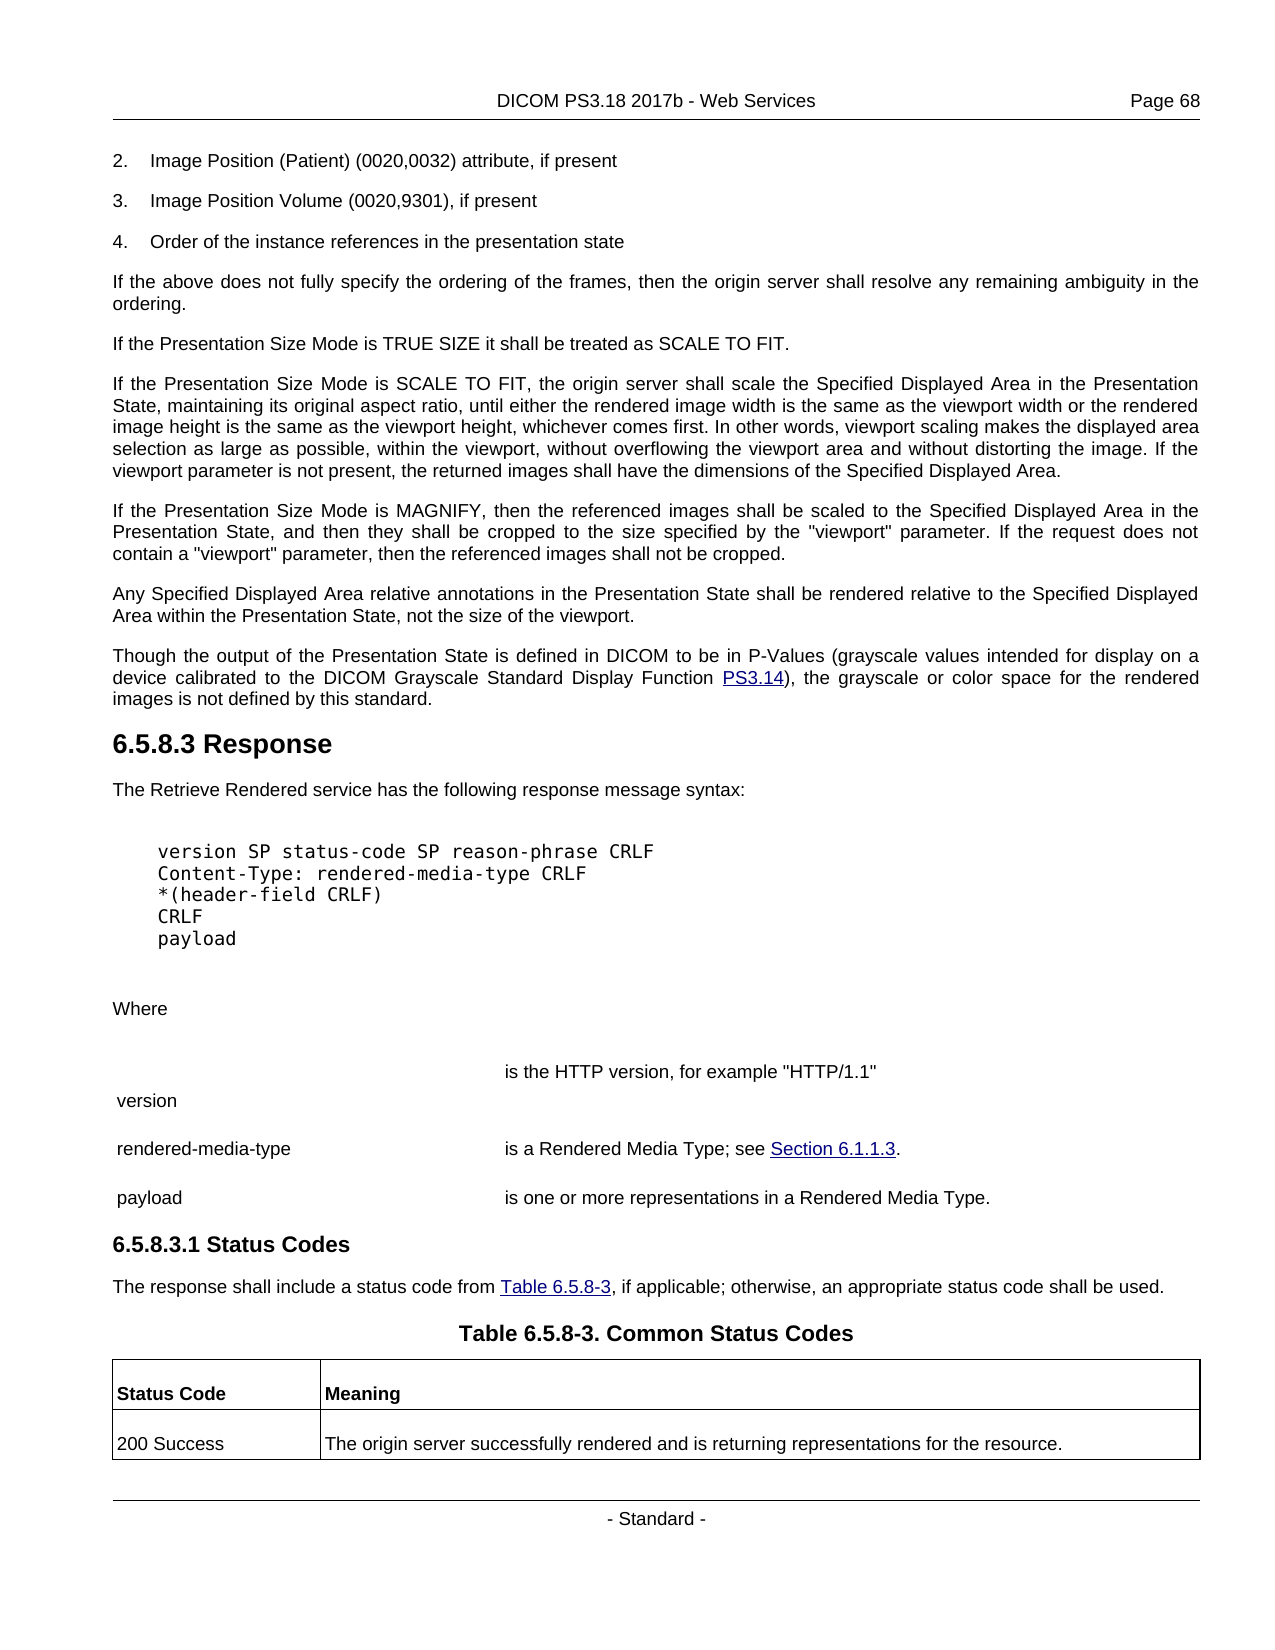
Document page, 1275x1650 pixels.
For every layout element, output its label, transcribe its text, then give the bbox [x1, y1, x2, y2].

text If the above does not fully specify the ordering of the frames, then the origin server shall resolve any remaining ambiguity in the ordering. [112, 271, 1200, 314]
table_cell rendered-media-type [113, 1115, 500, 1164]
text 6.5.8.3 Response [112, 728, 1200, 760]
table_header Status Code [113, 1360, 320, 1409]
text Any Specified Displayed Area relative annotations in the Presentation State shall be rendered relative to the Specified Displayed Area within the Presentation State, not the size of the viewport. [112, 583, 1200, 626]
text If the Presentation Size Mode is SCALE TO FIT, the origin server shall scale the Specified Displayed Area in the Presentation State, maintaining its original aspect ratio, until either the rendered image width is the same as the viewport width or the rendered image height is the same as the viewport height, whichever comes first. In other words, viewport scaling makes the displayed area selection as large as possible, within the viewport, without overflowing the viewport area and without distorting the image. If the viewport parameter is not present, the returned images shall have the dimensions of the Specified Displayed Area. [112, 373, 1200, 481]
text The Retrieve Rendered service has the following response message syntax: [112, 778, 1200, 800]
text Table 6.5.8-3. Common Status Codes [112, 1320, 1200, 1346]
list Image Position (Patient) (0020,0032) attribute, if present [112, 150, 1200, 172]
table_cell payload [113, 1164, 500, 1212]
table_header Meaning [321, 1360, 1199, 1409]
list Image Position Volume (0020,9301), if present [112, 190, 1200, 212]
list Order of the instance references in the presentation state [112, 231, 1200, 252]
table_header is the HTTP version, for example "HTTP/1.1" [500, 1038, 1200, 1115]
text version SP status-code SP reason-phrase CRLF Content-Type: rendered-media-type CRLF *(header-field CRLF) CRLF payload [112, 819, 1200, 979]
table_cell 200 Success [113, 1410, 320, 1459]
text The response shall include a status code from Table 6.5.8-3, if applicable; otherwise, an appropriate status code shall be used. [112, 1276, 1200, 1297]
text Where [112, 997, 1200, 1019]
text Though the output of the Presentation State is defined in DICOM to be in P-Values (grayscale values intended for display on a device calibrated to the DICOM Grayscale Standard Display Function PS3.14), the grayscale or color space for the rendered images is not defined by this standard. [112, 645, 1200, 710]
text If the Presentation Size Mode is MAGNIFY, then the referenced images shall be scaled to the Specified Displayed Area in the Presentation State, and then they shall be cropped to the size specified by the "viewport" parameter. If the request does not contain a "viewport" parameter, then the referenced images shall not be cropped. [112, 500, 1200, 564]
text 6.5.8.3.1 Status Codes [112, 1231, 1200, 1257]
table_header version [113, 1038, 500, 1115]
table_cell is one or more representations in a Rendered Media Type. [500, 1164, 1200, 1212]
text If the Presentation Size Mode is TRUE SIZE it shall be treated as SCALE TO FIT. [112, 333, 1200, 354]
table_cell is a Rendered Media Type; see Section 6.1.1.3. [500, 1115, 1200, 1164]
table_cell The origin server successfully rendered and is returning representations for the resource. [321, 1410, 1199, 1459]
